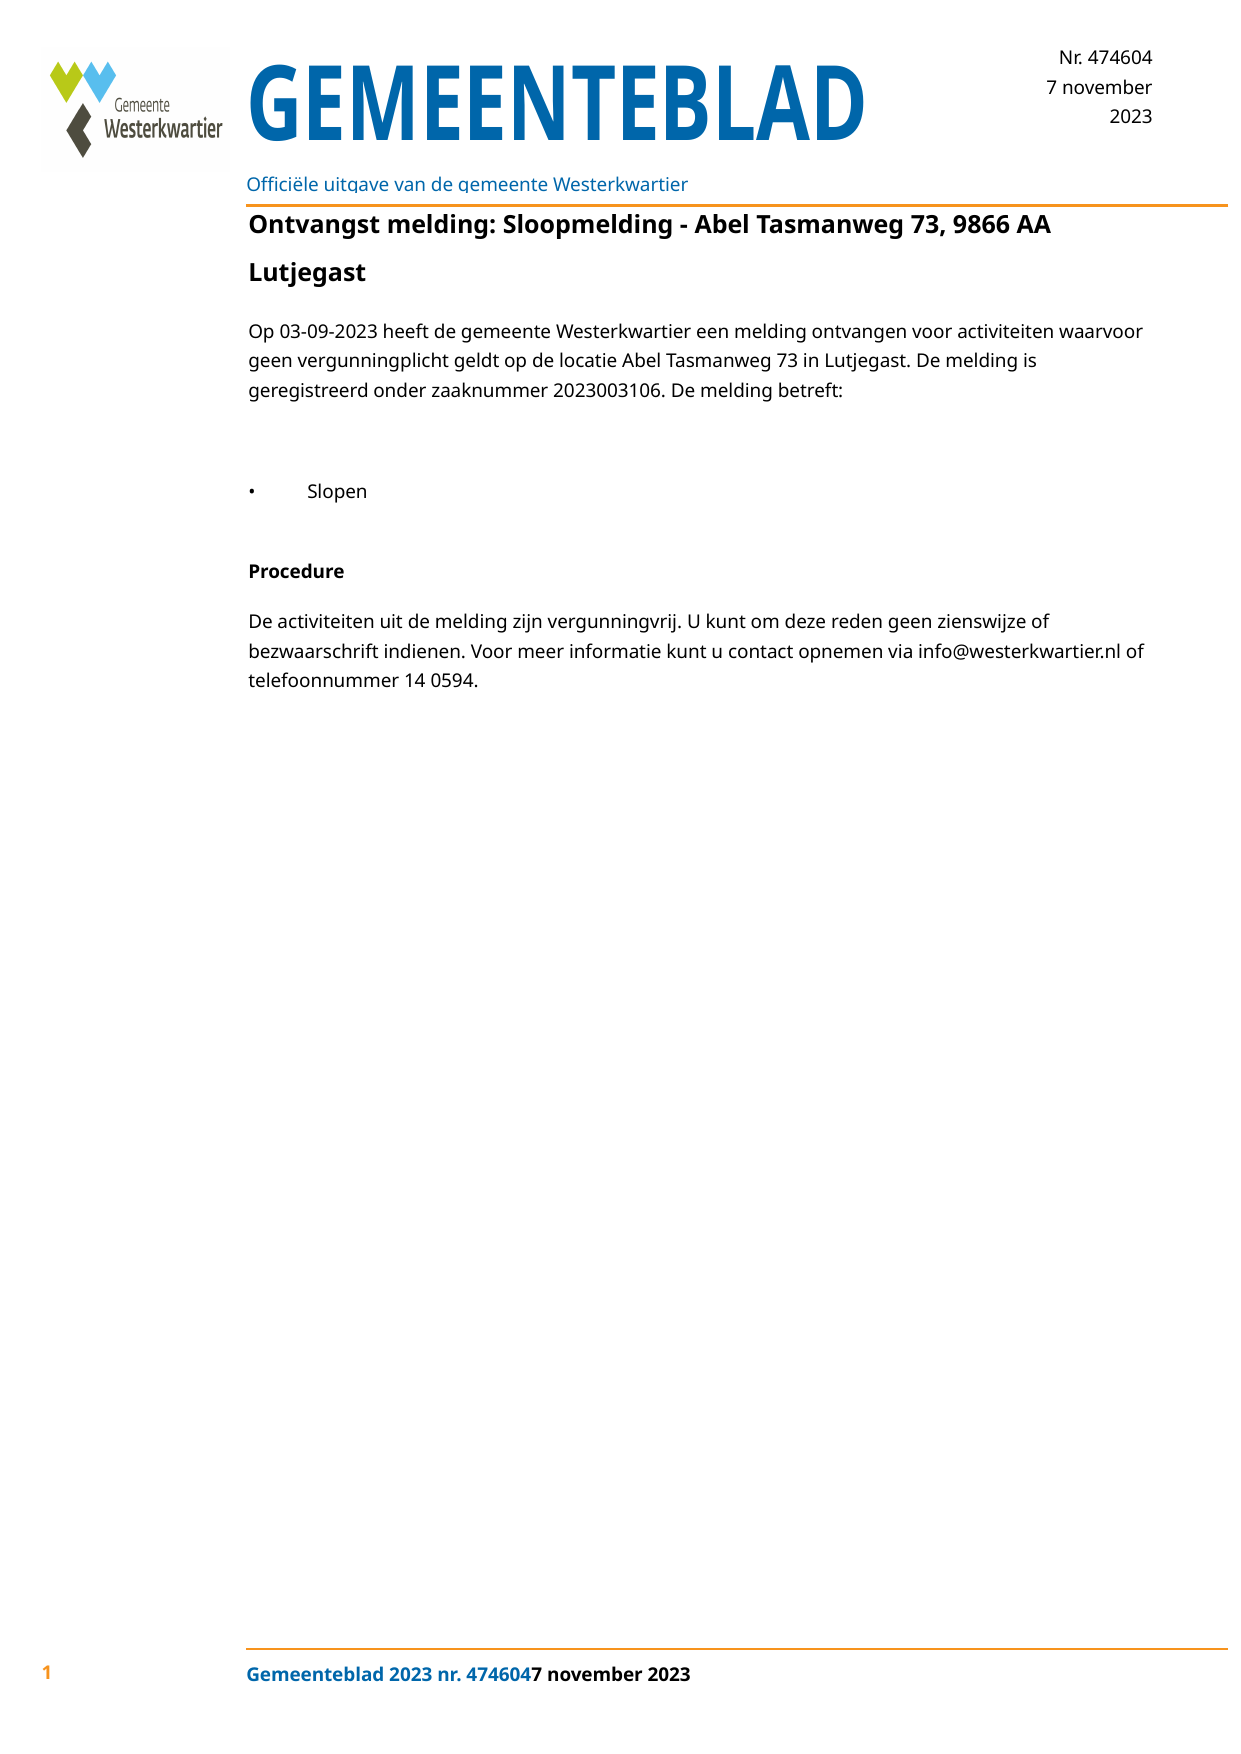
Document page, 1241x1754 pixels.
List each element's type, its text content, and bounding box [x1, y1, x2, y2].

list Slopen [248, 478, 1152, 504]
text Op 03-09-2023 heeft de gemeente Westerkwartier een melding ontvangen voor activiteiten waarvoor geen vergunningplicht geldt op de locatie Abel Tasmanweg 73 in Lutjegast. De melding is geregistreerd onder zaaknummer 2023003106. De melding betreft: [248, 318, 1152, 403]
picture [41, 47, 231, 172]
text Ontvangst melding: Sloopmelding - Abel Tasmanweg 73, 9866 AA Lutjegast [248, 207, 1152, 288]
text Procedure [248, 558, 1152, 584]
text De activiteiten uit de melding zijn vergunningvrij. U kunt om deze reden geen zienswijze of bezwaarschrift indienen. Voor meer informatie kunt u contact opnemen via info@westerkwartier.nl of telefoonnummer 14 0594. [248, 608, 1152, 693]
